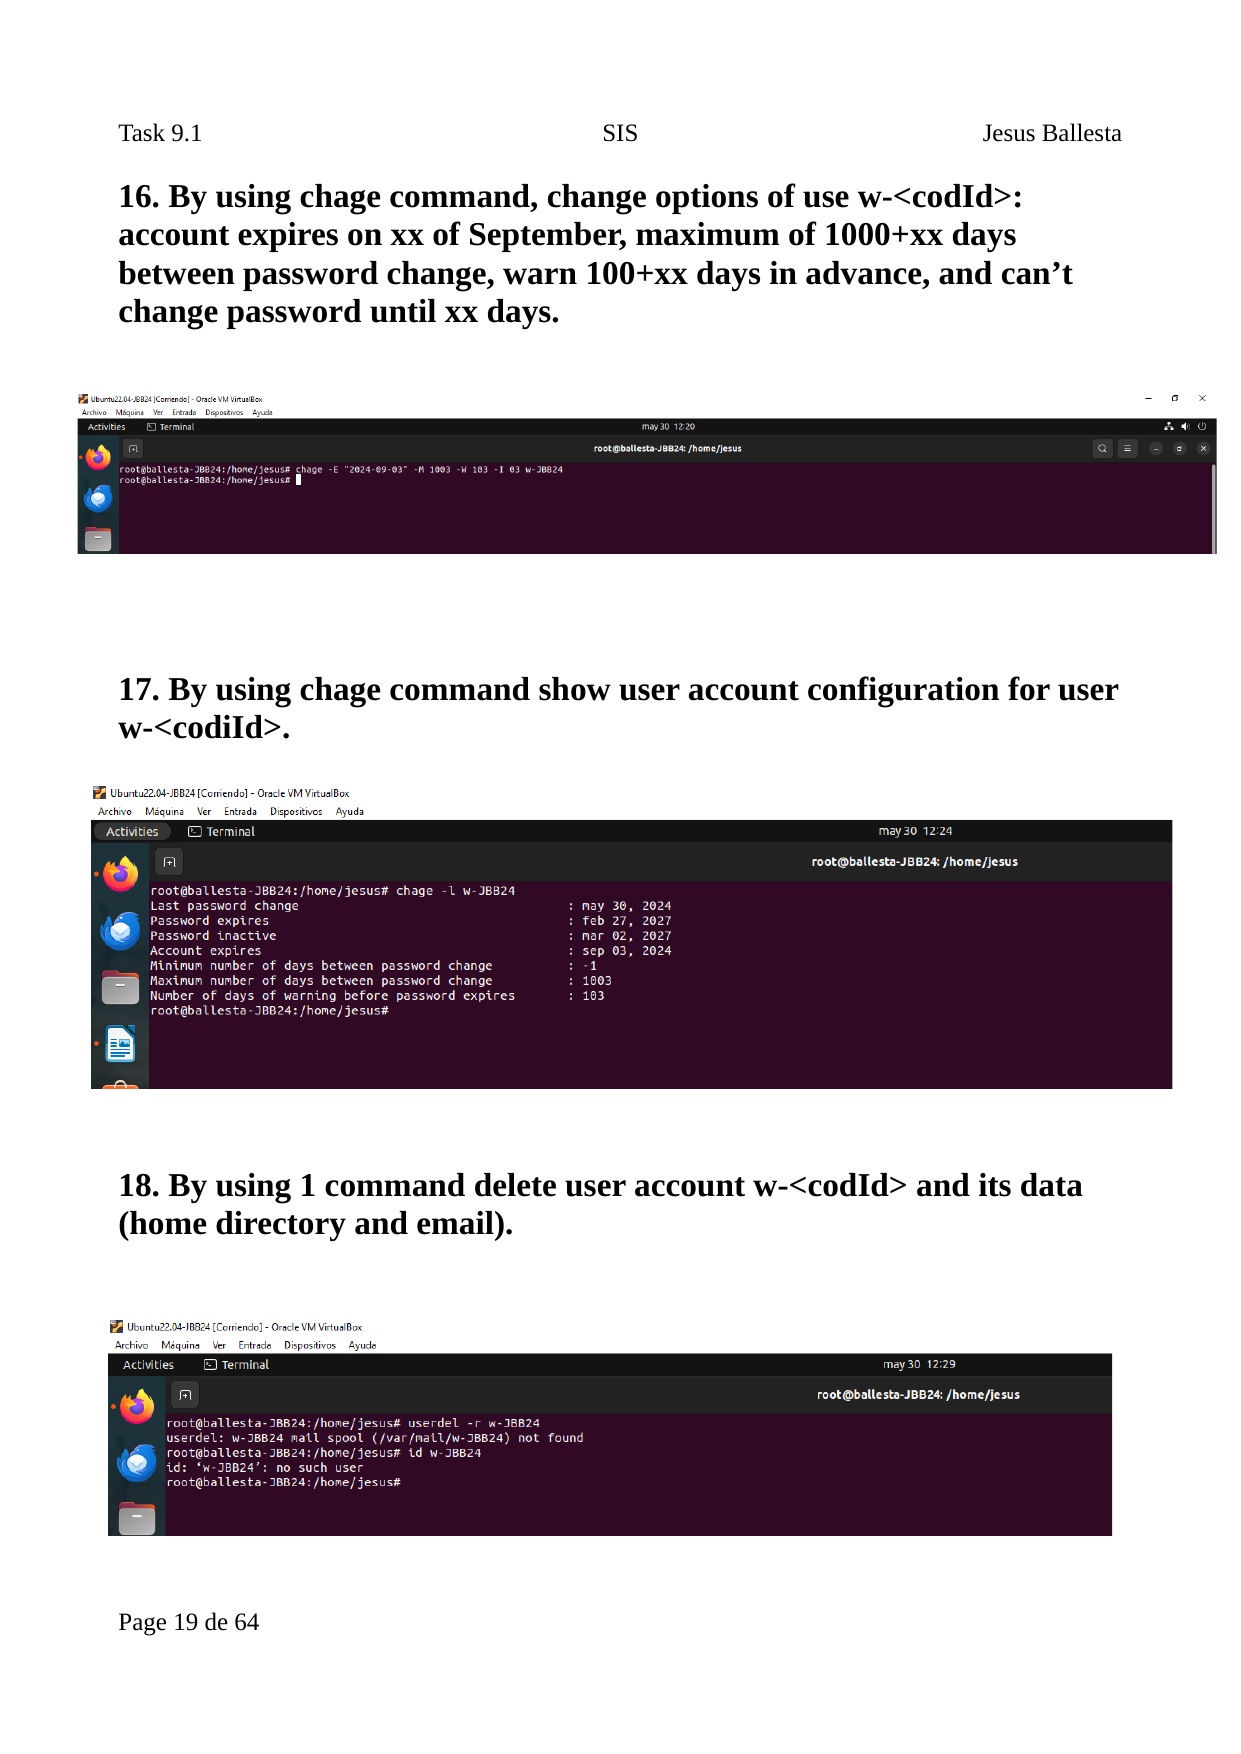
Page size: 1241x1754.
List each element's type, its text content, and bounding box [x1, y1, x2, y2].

text 16. By using chage command, change options of use w-<codId>: account expires on xx of September, maximum of 1000+xx days between password change, warn 100+xx days in advance, and can’t change password until xx days. [118, 176, 1122, 330]
picture [77, 393, 1217, 554]
text 17. By using chage command show user account configuration for user w-<codiId>. [118, 669, 1122, 745]
text 18. By using 1 command delete user account w-<codId> and its data (home directory and email). [118, 1165, 1122, 1241]
picture [108, 1318, 1113, 1536]
picture [91, 783, 1173, 1089]
